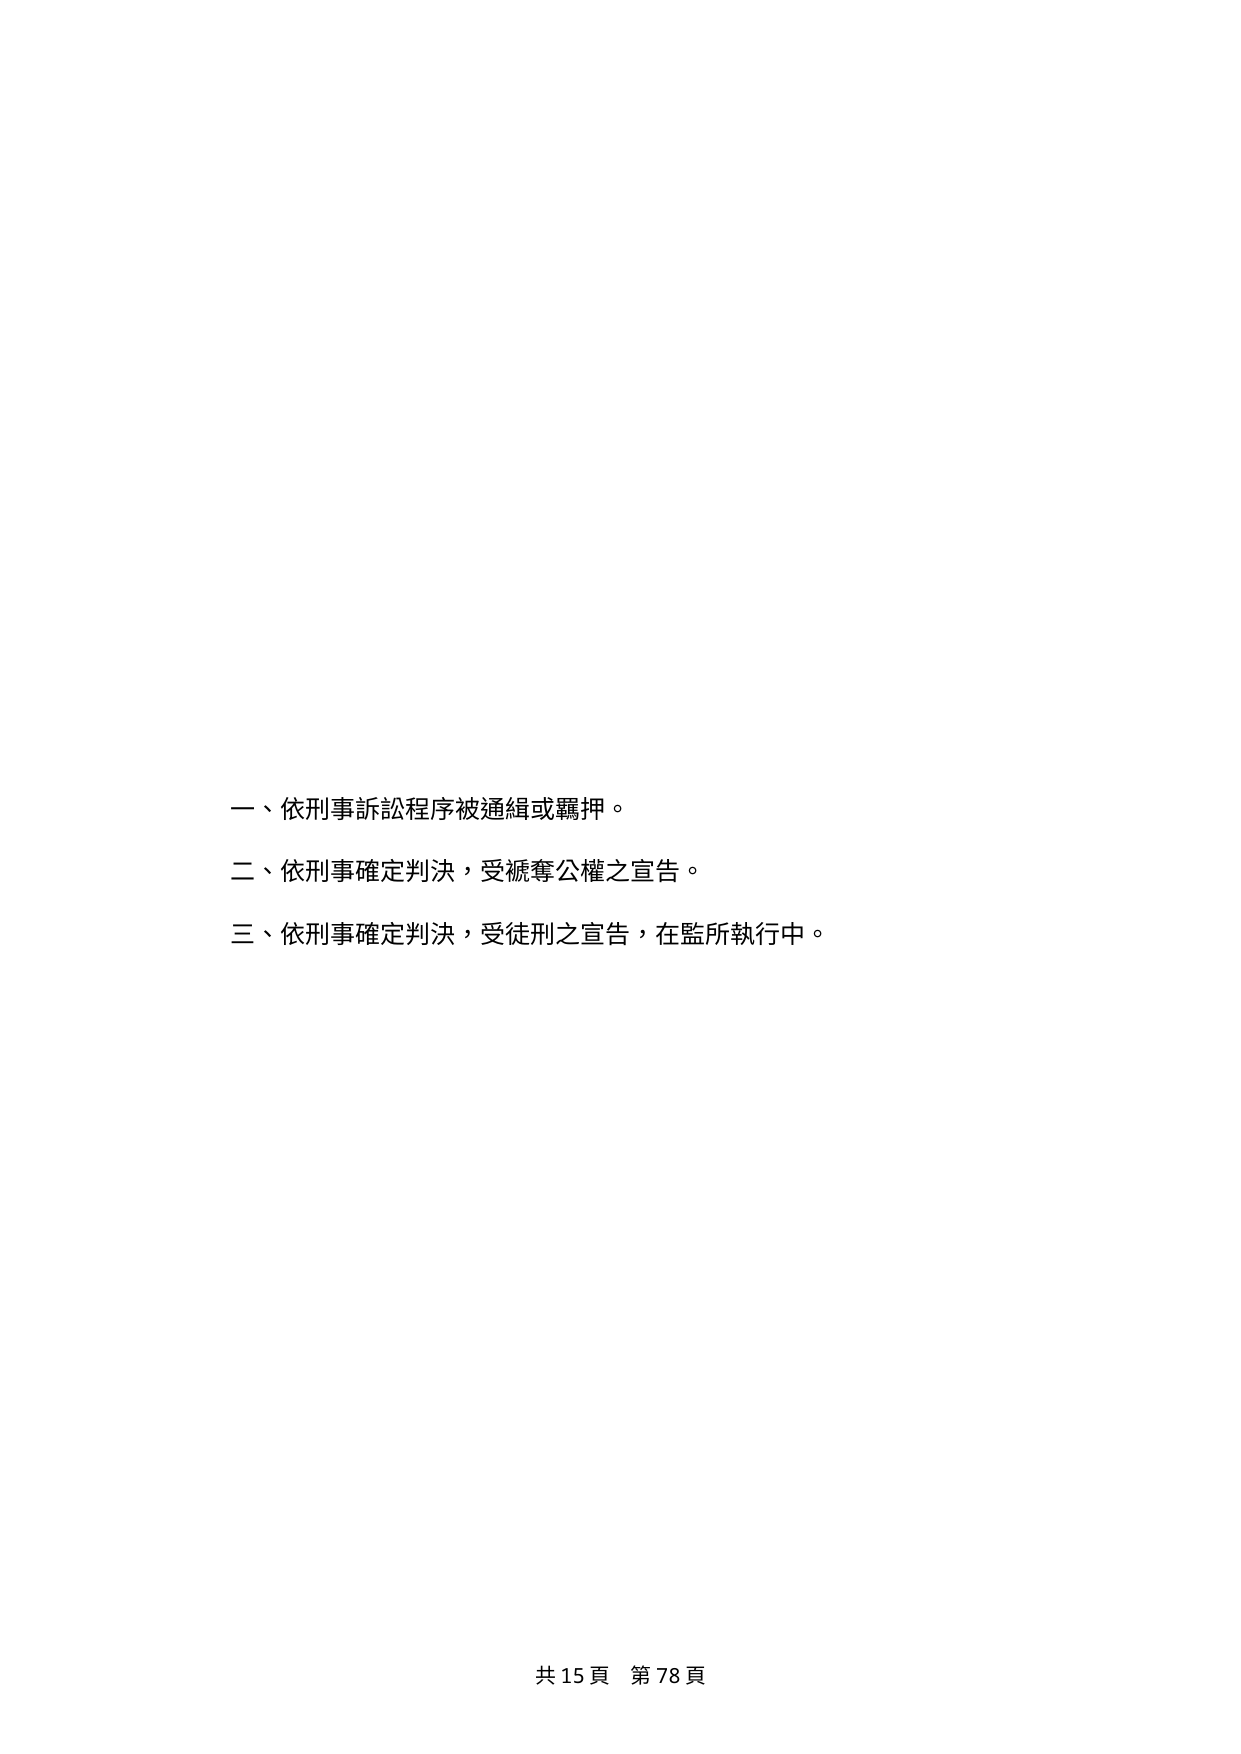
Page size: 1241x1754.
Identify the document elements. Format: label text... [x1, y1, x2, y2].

text 一、依刑事訴訟程序被通緝或羈押。 [118, 766, 1122, 828]
text 三、依刑事確定判決，受徒刑之宣告，在監所執行中。 [118, 891, 1122, 953]
text 二、依刑事確定判決，受褫奪公權之宣告。 [118, 828, 1122, 891]
